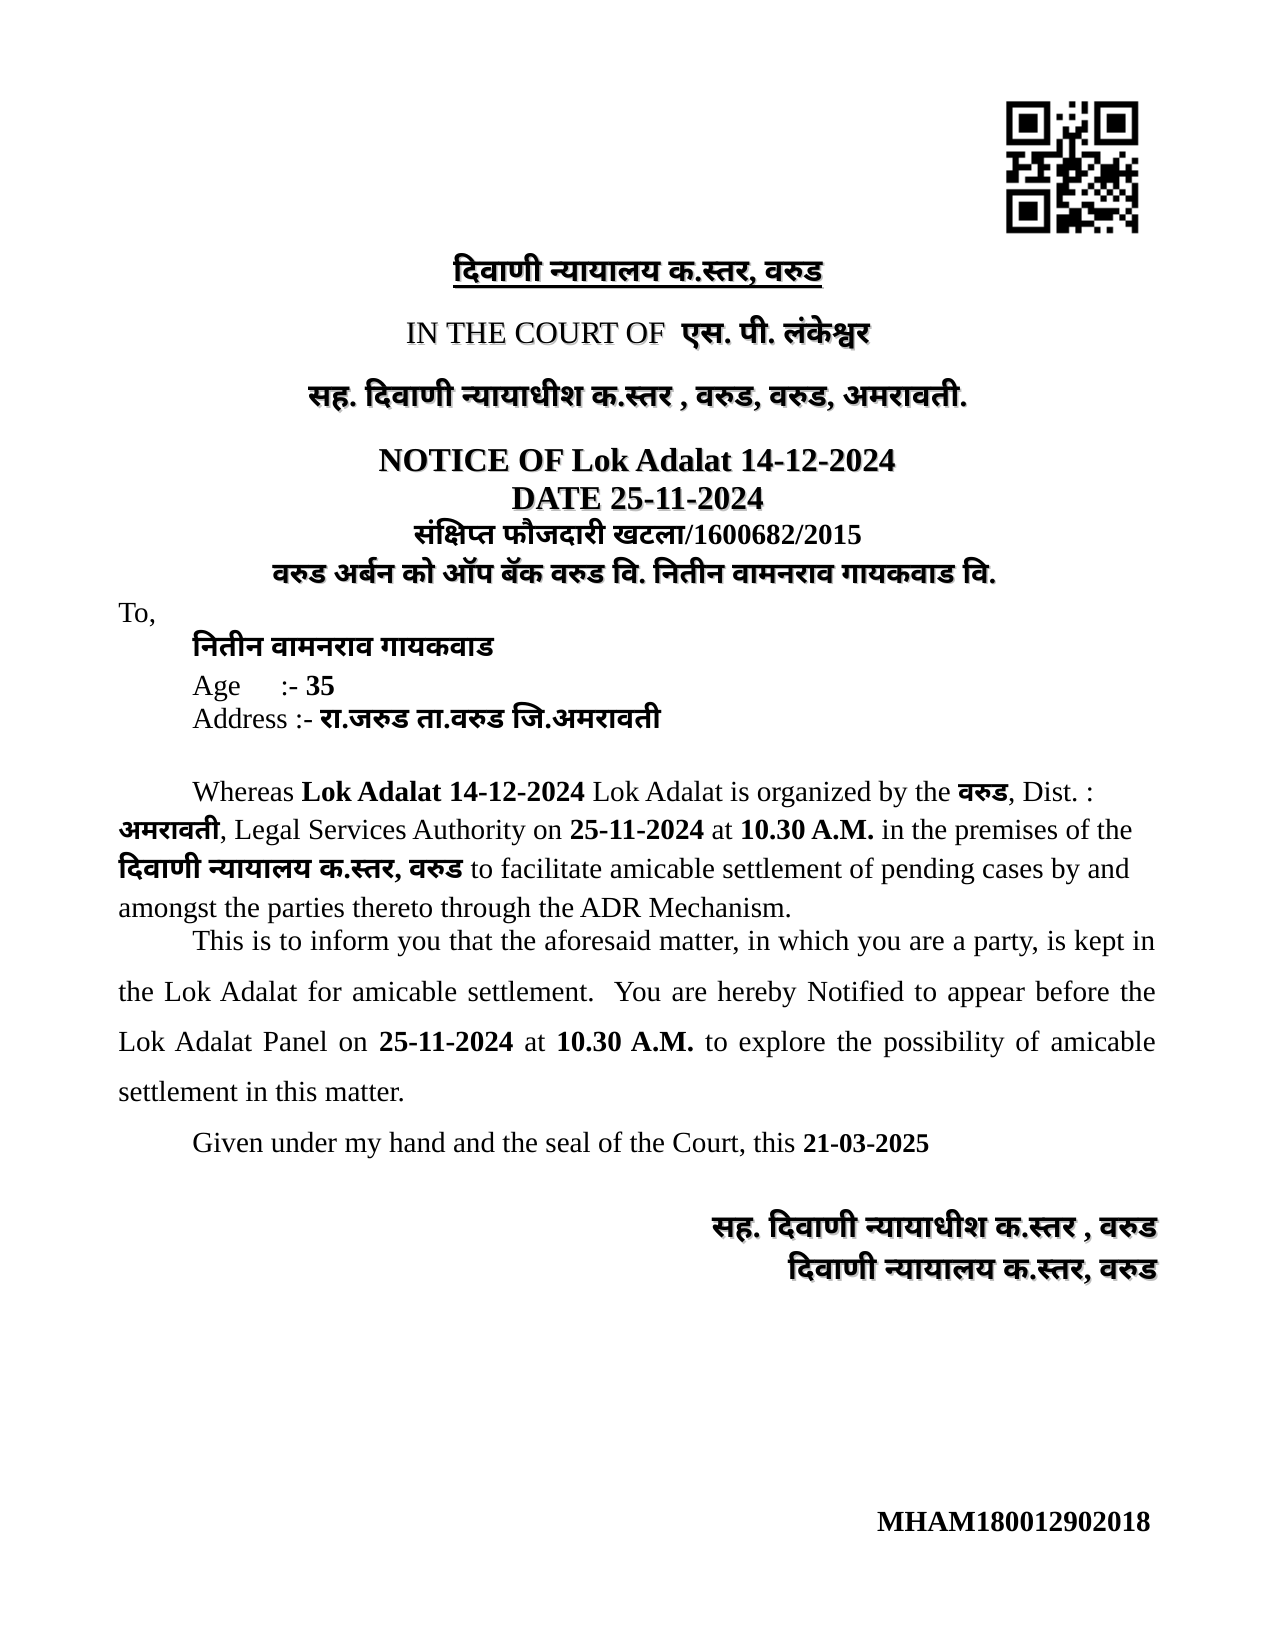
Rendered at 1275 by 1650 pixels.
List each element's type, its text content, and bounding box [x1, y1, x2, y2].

text Address :- रा.जरुड ता.वरुड जि.अमरावती [118, 701, 1157, 741]
text This is to inform you that the aforesaid matter, in which you are a party, is kept in the Lok Adalat for amicable settlement. You are hereby Notified to appear before the Lok Adalat Panel on 25-11-2024 at 10.30 A.M. to explore the possibility of amicable settlement in this matter. [118, 923, 1157, 1108]
text सह. दिवाणी न्यायाधीश क.स्तर , वरुड, वरुड, अमरावती. [118, 377, 1157, 419]
text To, [118, 595, 1157, 629]
text IN THE COURT OF एस. पी. लंकेश्वर [118, 314, 1157, 356]
text Given under my hand and the seal of the Court, this 21-03-2025 [118, 1125, 1157, 1158]
text नितीन वामनराव गायकवाड [118, 629, 1157, 668]
text संक्षिप्त फौजदारी खटला/1600682/2015 [118, 517, 1157, 556]
text DATE 25-11-2024 [118, 478, 1157, 517]
picture [994, 89, 1151, 246]
text सह. दिवाणी न्यायाधीश क.स्तर , वरुड [118, 1209, 1157, 1251]
text Age :- 35 [118, 668, 1157, 701]
text Whereas Lok Adalat 14-12-2024 Lok Adalat is organized by the वरुड, Dist. : अमरावती, Legal Services Authority on 25-11-2024 at 10.30 A.M. in the premises of the दिवाणी न्यायालय क.स्तर, वरुड to facilitate amicable settlement of pending cases by and amongst the parties thereto through the ADR Mechanism. [118, 774, 1157, 923]
text वरुड अर्बन को ऑप बॅक वरुड वि. नितीन वामनराव गायकवाड वि. [118, 556, 1157, 595]
table_cell [864, 85, 1156, 252]
text NOTICE OF Lok Adalat 14-12-2024 [118, 440, 1157, 478]
text दिवाणी न्यायालय क.स्तर, वरुड [118, 252, 1157, 294]
text दिवाणी न्यायालय क.स्तर, वरुड [118, 1251, 1157, 1292]
table_header MHAM180012902018 [864, 1499, 1156, 1543]
